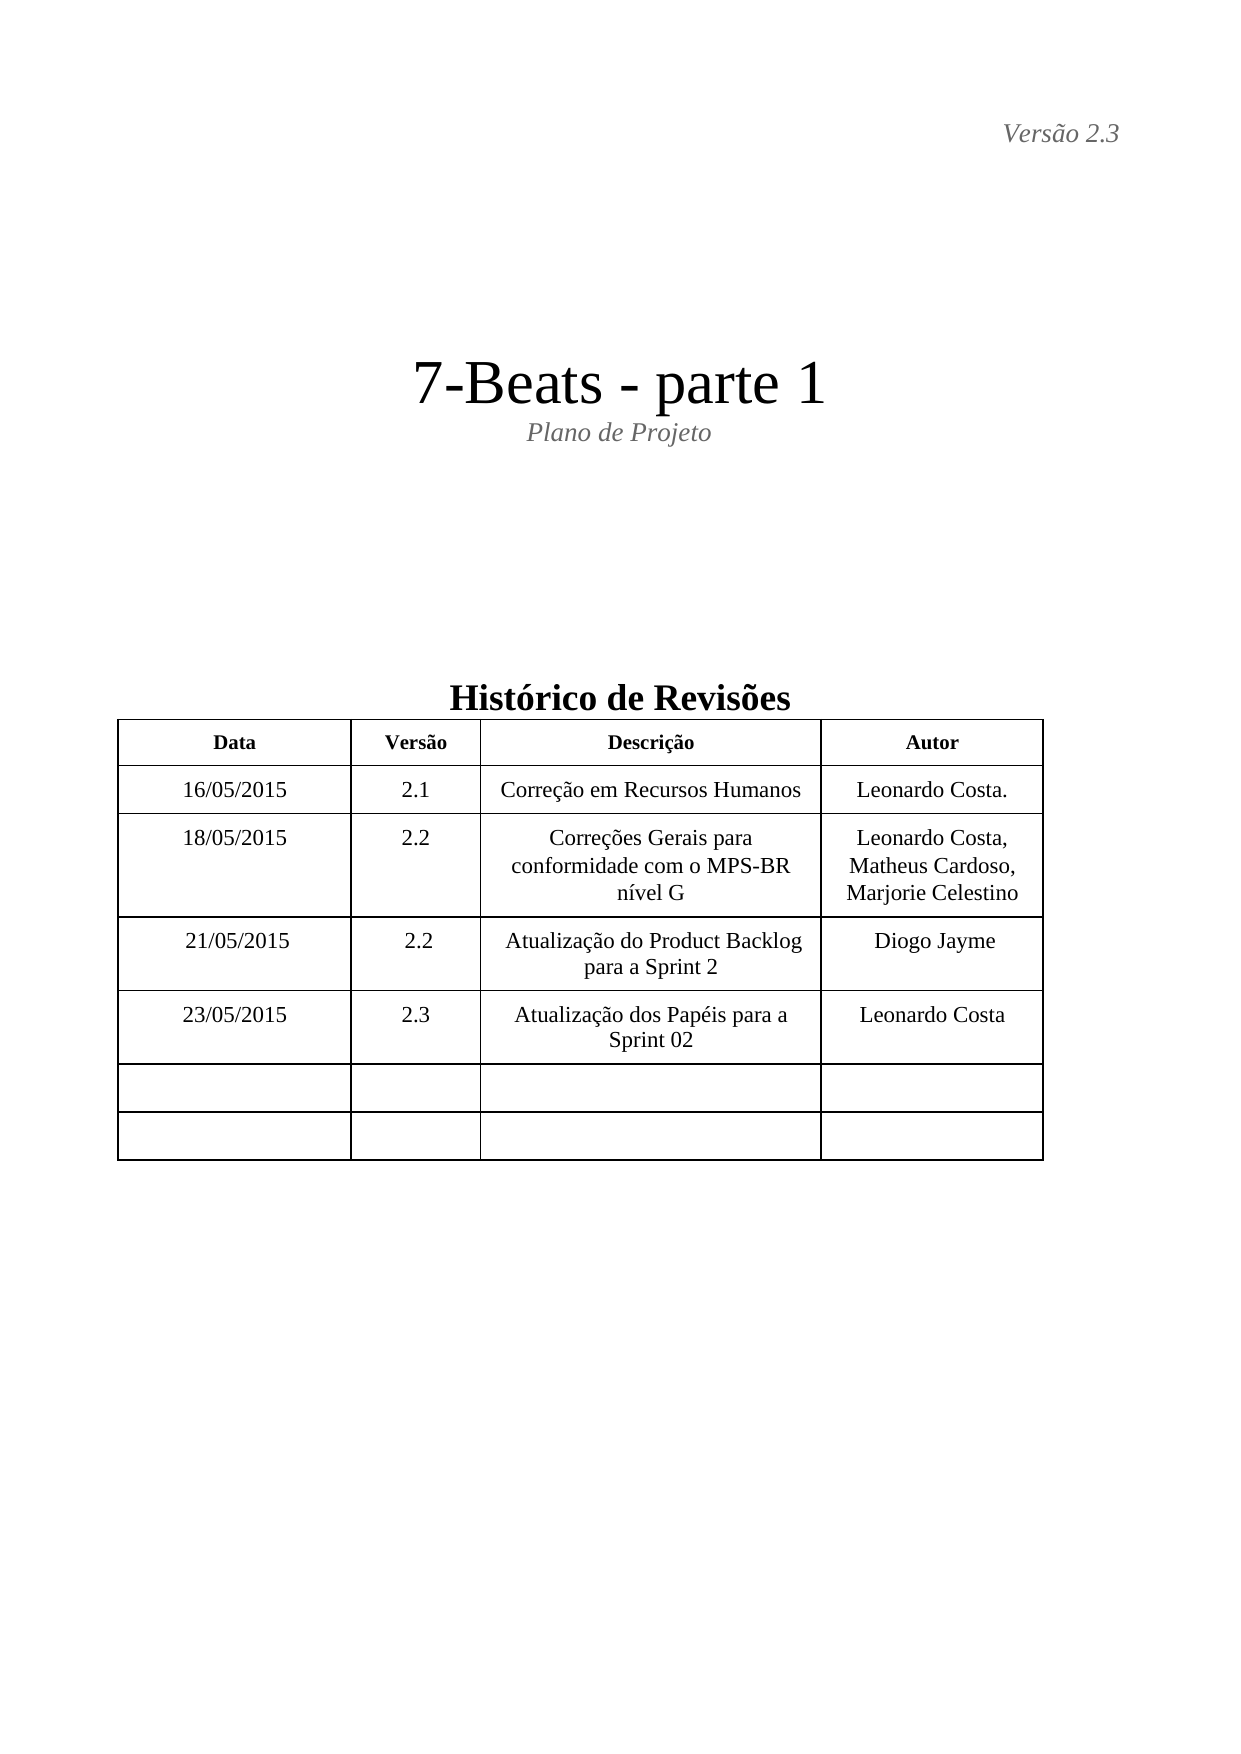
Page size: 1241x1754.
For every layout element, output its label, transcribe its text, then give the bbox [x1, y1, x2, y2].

table_cell Correção em Recursos Humanos [481, 766, 820, 813]
table_cell Atualização do Product Backlog para a Sprint 2 [481, 918, 820, 989]
table_cell Diogo Jayme [822, 918, 1042, 989]
table_cell Correções Gerais para conformidade com o MPS-BR nível G [481, 814, 820, 916]
table_cell [481, 1065, 820, 1111]
table_header Versão [352, 720, 480, 764]
table_cell 21/05/2015 [119, 918, 350, 989]
table_cell 2.2 [352, 918, 480, 989]
subtitle Versão 2.3 [118, 118, 1122, 148]
table_cell [822, 1065, 1042, 1111]
subtitle Plano de Projeto [118, 417, 1122, 447]
table_cell Leonardo Costa. [822, 766, 1042, 813]
table_cell [119, 1065, 350, 1111]
table_cell [119, 1113, 350, 1159]
table_cell Leonardo Costa [822, 991, 1042, 1063]
table_cell Leonardo Costa, Matheus Cardoso, Marjorie Celestino [822, 814, 1042, 916]
table_cell 2.1 [352, 766, 480, 813]
table_cell 23/05/2015 [119, 991, 350, 1063]
table_header Descrição [481, 720, 820, 764]
table_cell 2.2 [352, 814, 480, 916]
table_cell [481, 1113, 820, 1159]
title 7-Beats - parte 1 [118, 348, 1122, 417]
table_header Data [119, 720, 350, 764]
table_cell Atualização dos Papéis para a Sprint 02 [481, 991, 820, 1063]
table_cell [822, 1113, 1042, 1159]
table_cell 16/05/2015 [119, 766, 350, 813]
table_cell 2.3 [352, 991, 480, 1063]
text Histórico de Revisões [118, 677, 1122, 719]
table_cell [352, 1113, 480, 1159]
table_cell [352, 1065, 480, 1111]
table_cell 18/05/2015 [119, 814, 350, 916]
table_header Autor [822, 720, 1042, 764]
